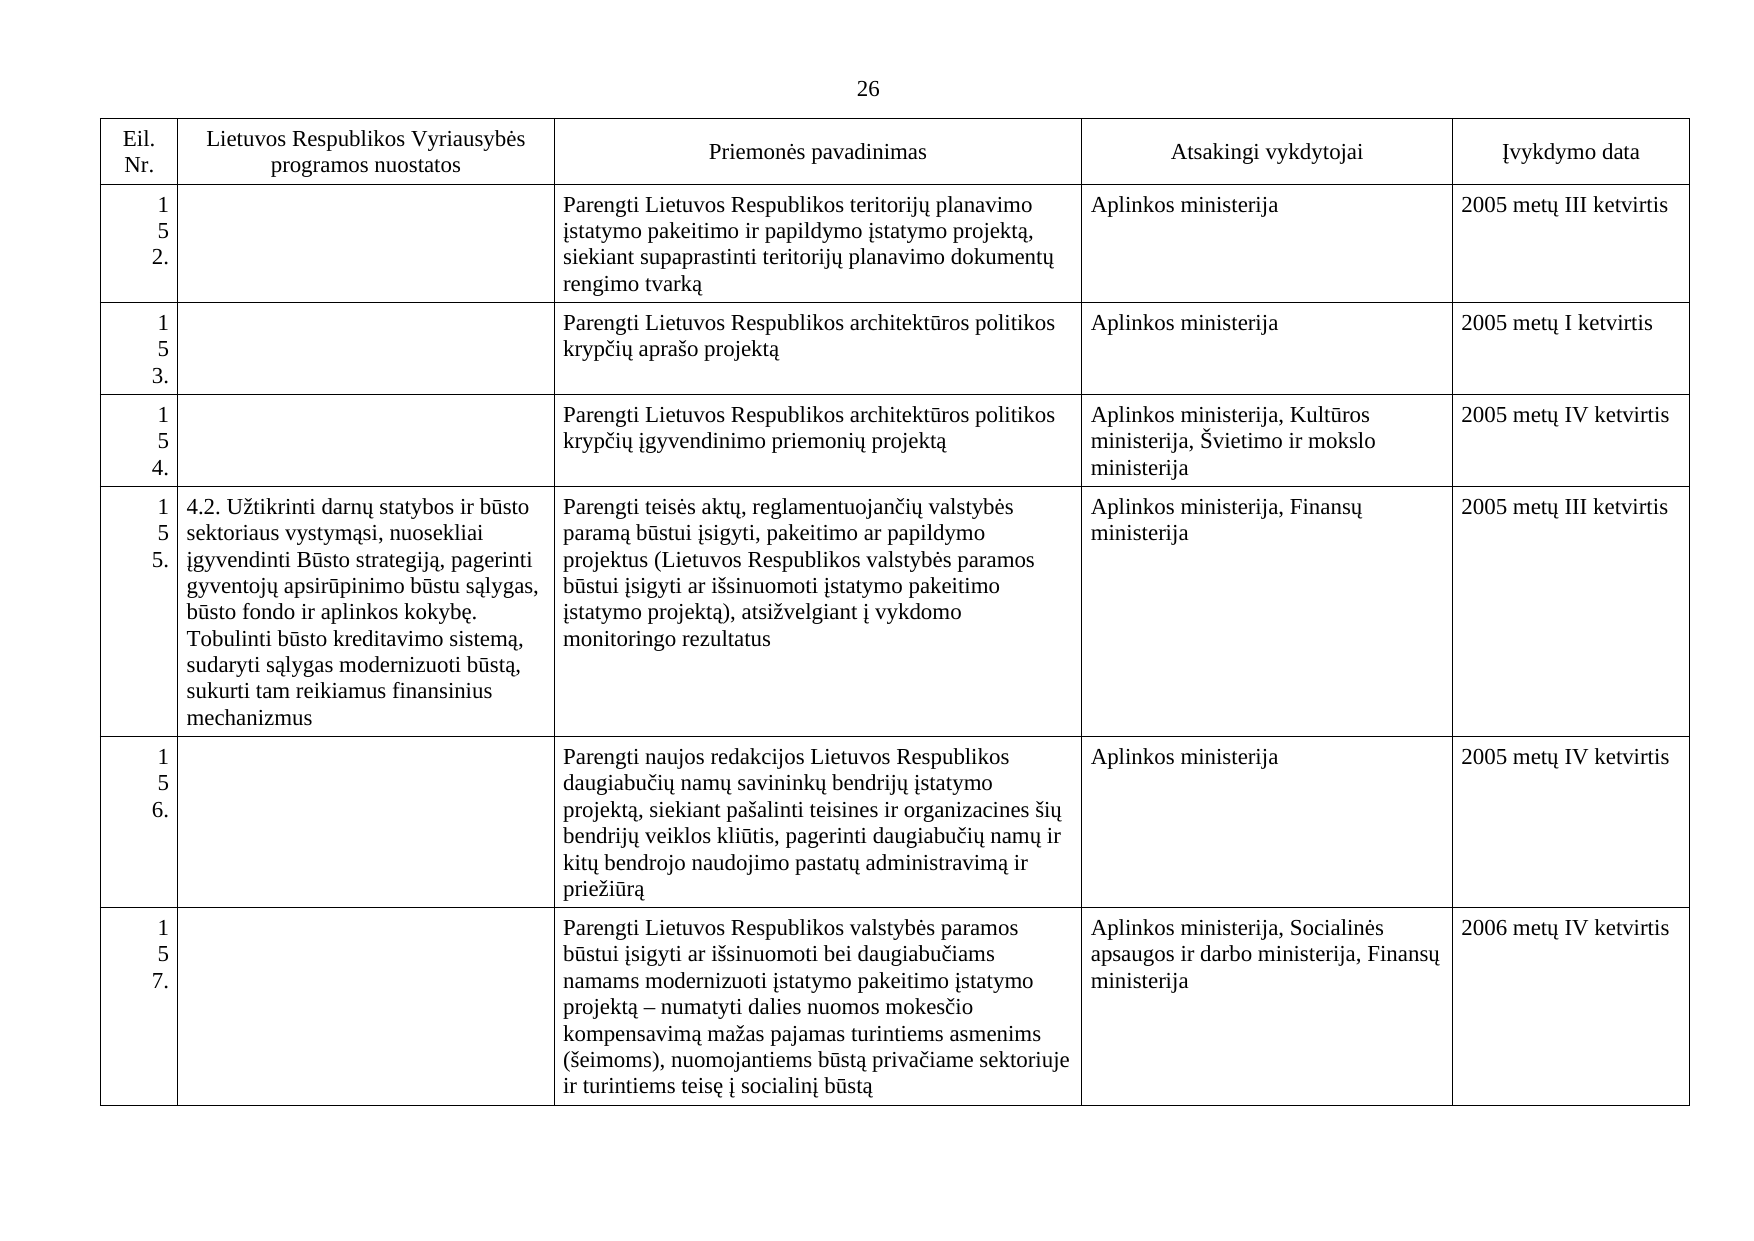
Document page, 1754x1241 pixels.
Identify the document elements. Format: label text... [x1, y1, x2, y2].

table_cell [101, 737, 177, 907]
table_cell [178, 185, 554, 302]
table_cell [101, 908, 177, 1104]
table_cell 2005 metų III ketvirtis [1453, 487, 1689, 736]
table_cell 2005 metų IV ketvirtis [1453, 737, 1689, 907]
table_cell [178, 908, 554, 1104]
table_header Priemonės pavadinimas [555, 119, 1081, 184]
table_cell Aplinkos ministerija [1082, 737, 1452, 907]
table_cell Aplinkos ministerija, Socialinės apsaugos ir darbo ministerija, Finansų ministerija [1082, 908, 1452, 1104]
table_cell 2005 metų I ketvirtis [1453, 303, 1689, 394]
table_cell Aplinkos ministerija, Finansų ministerija [1082, 487, 1452, 736]
table_cell 2006 metų IV ketvirtis [1453, 908, 1689, 1104]
table_cell [1690, 184, 1754, 302]
table_cell [1690, 394, 1754, 486]
table_cell 2005 metų IV ketvirtis [1453, 395, 1689, 486]
table_cell [1690, 907, 1754, 1104]
table_cell Aplinkos ministerija, Kultūros ministerija, Švietimo ir mokslo ministerija [1082, 395, 1452, 486]
table_cell Parengti naujos redakcijos Lietuvos Respublikos daugiabučių namų savininkų bendrijų įstatymo projektą, siekiant pašalinti teisines ir organizacines šių bendrijų veiklos kliūtis, pagerinti daugiabučių namų ir kitų bendrojo naudojimo pastatų administravimą ir priežiūrą [555, 737, 1081, 907]
table_cell [1690, 736, 1754, 907]
table_header Eil. Nr. [101, 119, 177, 184]
table_cell [101, 303, 177, 394]
table_cell [1690, 302, 1754, 394]
table_header Įvykdymo data [1453, 119, 1689, 184]
table_cell [1690, 486, 1754, 736]
table_header Lietuvos Respublikos Vyriausybės programos nuostatos [178, 119, 554, 184]
table_cell Parengti Lietuvos Respublikos architektūros politikos krypčių aprašo projektą [555, 303, 1081, 394]
table_cell 2005 metų III ketvirtis [1453, 185, 1689, 302]
table_cell [101, 185, 177, 302]
table_cell [178, 737, 554, 907]
table_cell 4.2. Užtikrinti darnų statybos ir būsto sektoriaus vystymąsi, nuosekliai įgyvendinti Būsto strategiją, pagerinti gyventojų apsirūpinimo būstu sąlygas, būsto fondo ir aplinkos kokybę. Tobulinti būsto kreditavimo sistemą, sudaryti sąlygas modernizuoti būstą, sukurti tam reikiamus finansinius mechanizmus [178, 487, 554, 736]
table_cell [101, 395, 177, 486]
table_header Atsakingi vykdytojai [1082, 119, 1452, 184]
table_header [1690, 118, 1754, 184]
table_cell Parengti teisės aktų, reglamentuojančių valstybės paramą būstui įsigyti, pakeitimo ar papildymo projektus (Lietuvos Respublikos valstybės paramos būstui įsigyti ar išsinuomoti įstatymo pakeitimo įstatymo projektą), atsižvelgiant į vykdomo monitoringo rezultatus [555, 487, 1081, 736]
table_cell [101, 487, 177, 736]
table_cell Parengti Lietuvos Respublikos valstybės paramos būstui įsigyti ar išsinuomoti bei daugiabučiams namams modernizuoti įstatymo pakeitimo įstatymo projektą – numatyti dalies nuomos mokesčio kompensavimą mažas pajamas turintiems asmenims (šeimoms), nuomojantiems būstą privačiame sektoriuje ir turintiems teisę į socialinį būstą [555, 908, 1081, 1104]
table_cell [178, 303, 554, 394]
table_cell Aplinkos ministerija [1082, 185, 1452, 302]
table_cell [178, 395, 554, 486]
table_cell Parengti Lietuvos Respublikos teritorijų planavimo įstatymo pakeitimo ir papildymo įstatymo projektą, siekiant supaprastinti teritorijų planavimo dokumentų rengimo tvarką [555, 185, 1081, 302]
table_cell Parengti Lietuvos Respublikos architektūros politikos krypčių įgyvendinimo priemonių projektą [555, 395, 1081, 486]
table_cell Aplinkos ministerija [1082, 303, 1452, 394]
